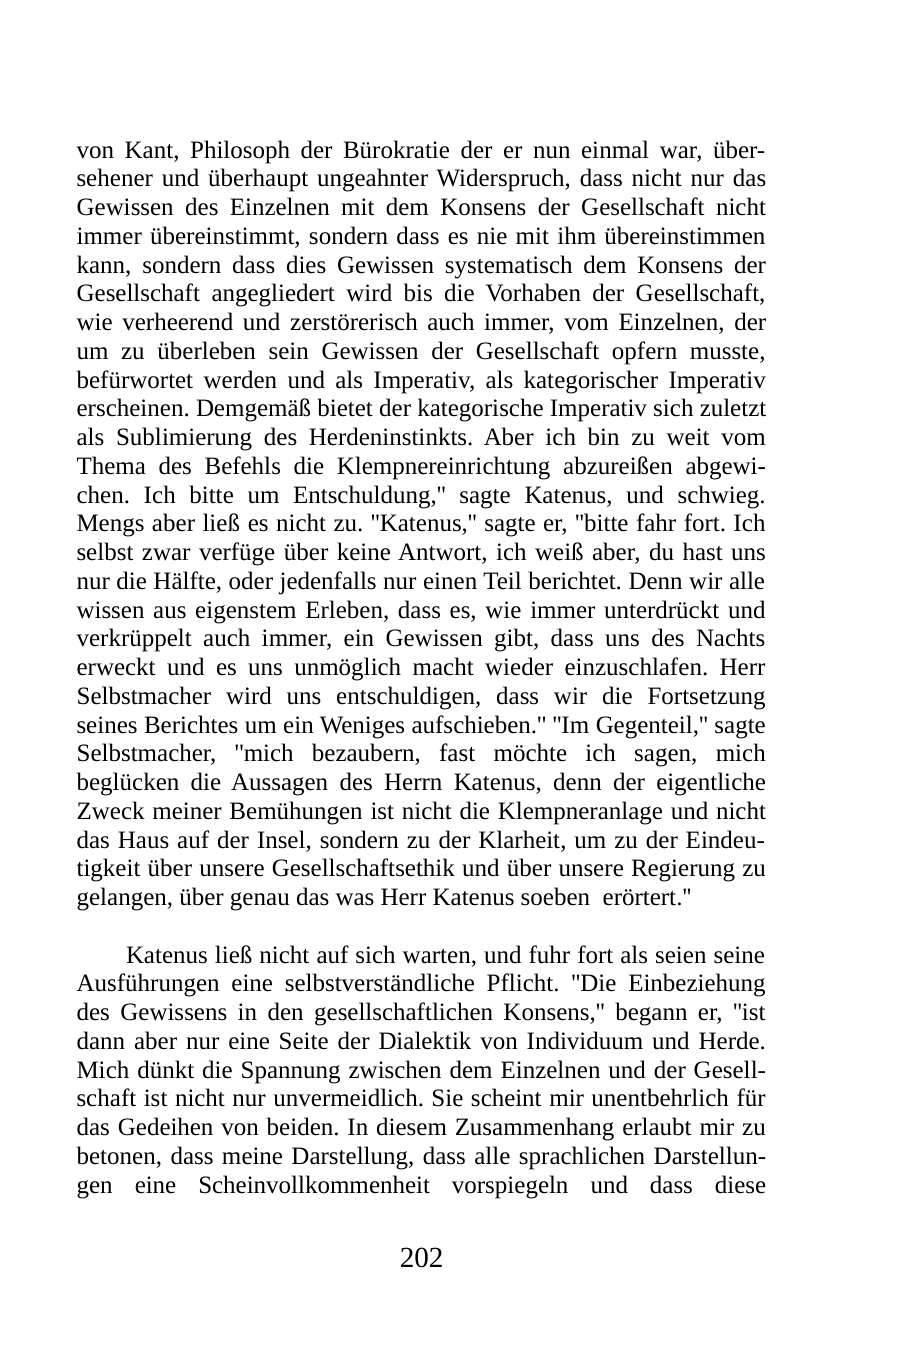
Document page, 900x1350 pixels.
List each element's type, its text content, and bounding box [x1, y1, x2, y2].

text von Kant, Philosoph der Bürokratie der er nun einmal war, über-sehener und überhaupt ungeahnter Widerspruch, dass nicht nur das Gewissen des Einzelnen mit dem Konsens der Gesellschaft nicht immer übereinstimmt, sondern dass es nie mit ihm übereinstimmen kann, sondern dass dies Gewissen systematisch dem Konsens der Gesellschaft angegliedert wird bis die Vorhaben der Gesellschaft, wie verheerend und zerstörerisch auch immer, vom Einzelnen, der um zu überleben sein Gewissen der Gesellschaft opfern musste, befürwortet werden und als Imperativ, als kategorischer Imperativ erscheinen. Demgemäß bietet der kategorische Imperativ sich zuletzt als Sublimierung des Herdeninstinkts. Aber ich bin zu weit vom Thema des Befehls die Klempnereinrichtung abzureißen abgewi-chen. Ich bitte um Entschuldung,'' sagte Katenus, und schwieg. Mengs aber ließ es nicht zu. ''Katenus,'' sagte er, ''bitte fahr fort. Ich selbst zwar verfüge über keine Antwort, ich weiß aber, du hast uns nur die Hälfte, oder jedenfalls nur einen Teil berichtet. Denn wir alle wissen aus eigenstem Erleben, dass es, wie immer unterdrückt und verkrüppelt auch immer, ein Gewissen gibt, dass uns des Nachts erweckt und es uns unmöglich macht wieder einzuschlafen. Herr Selbstmacher wird uns entschuldigen, dass wir die Fortsetzung seines Berichtes um ein Weniges aufschieben.'' ''Im Gegenteil,'' sagte Selbstmacher, ''mich bezaubern, fast möchte ich sagen, mich beglücken die Aussagen des Herrn Katenus, denn der eigentliche Zweck meiner Bemühungen ist nicht die Klempneranlage und nicht das Haus auf der Insel, sondern zu der Klarheit, um zu der Eindeu-tigkeit über unsere Gesellschaftsethik und über unsere Regierung zu gelangen, über genau das was Herr Katenus soeben erörtert.'' [76, 135, 766, 911]
text Katenus ließ nicht auf sich warten, und fuhr fort als seien seine Ausführungen eine selbstverständliche Pflicht. ''Die Einbeziehung des Gewissens in den gesellschaftlichen Konsens,'' begann er, ''ist dann aber nur eine Seite der Dialektik von Individuum und Herde. Mich dünkt die Spannung zwischen dem Einzelnen und der Gesell-schaft ist nicht nur unvermeidlich. Sie scheint mir unentbehrlich für das Gedeihen von beiden. In diesem Zusammenhang erlaubt mir zu betonen, dass meine Darstellung, dass alle sprachlichen Darstellun-gen eine Scheinvollkommenheit vorspiegeln und dass diese [76, 940, 766, 1198]
